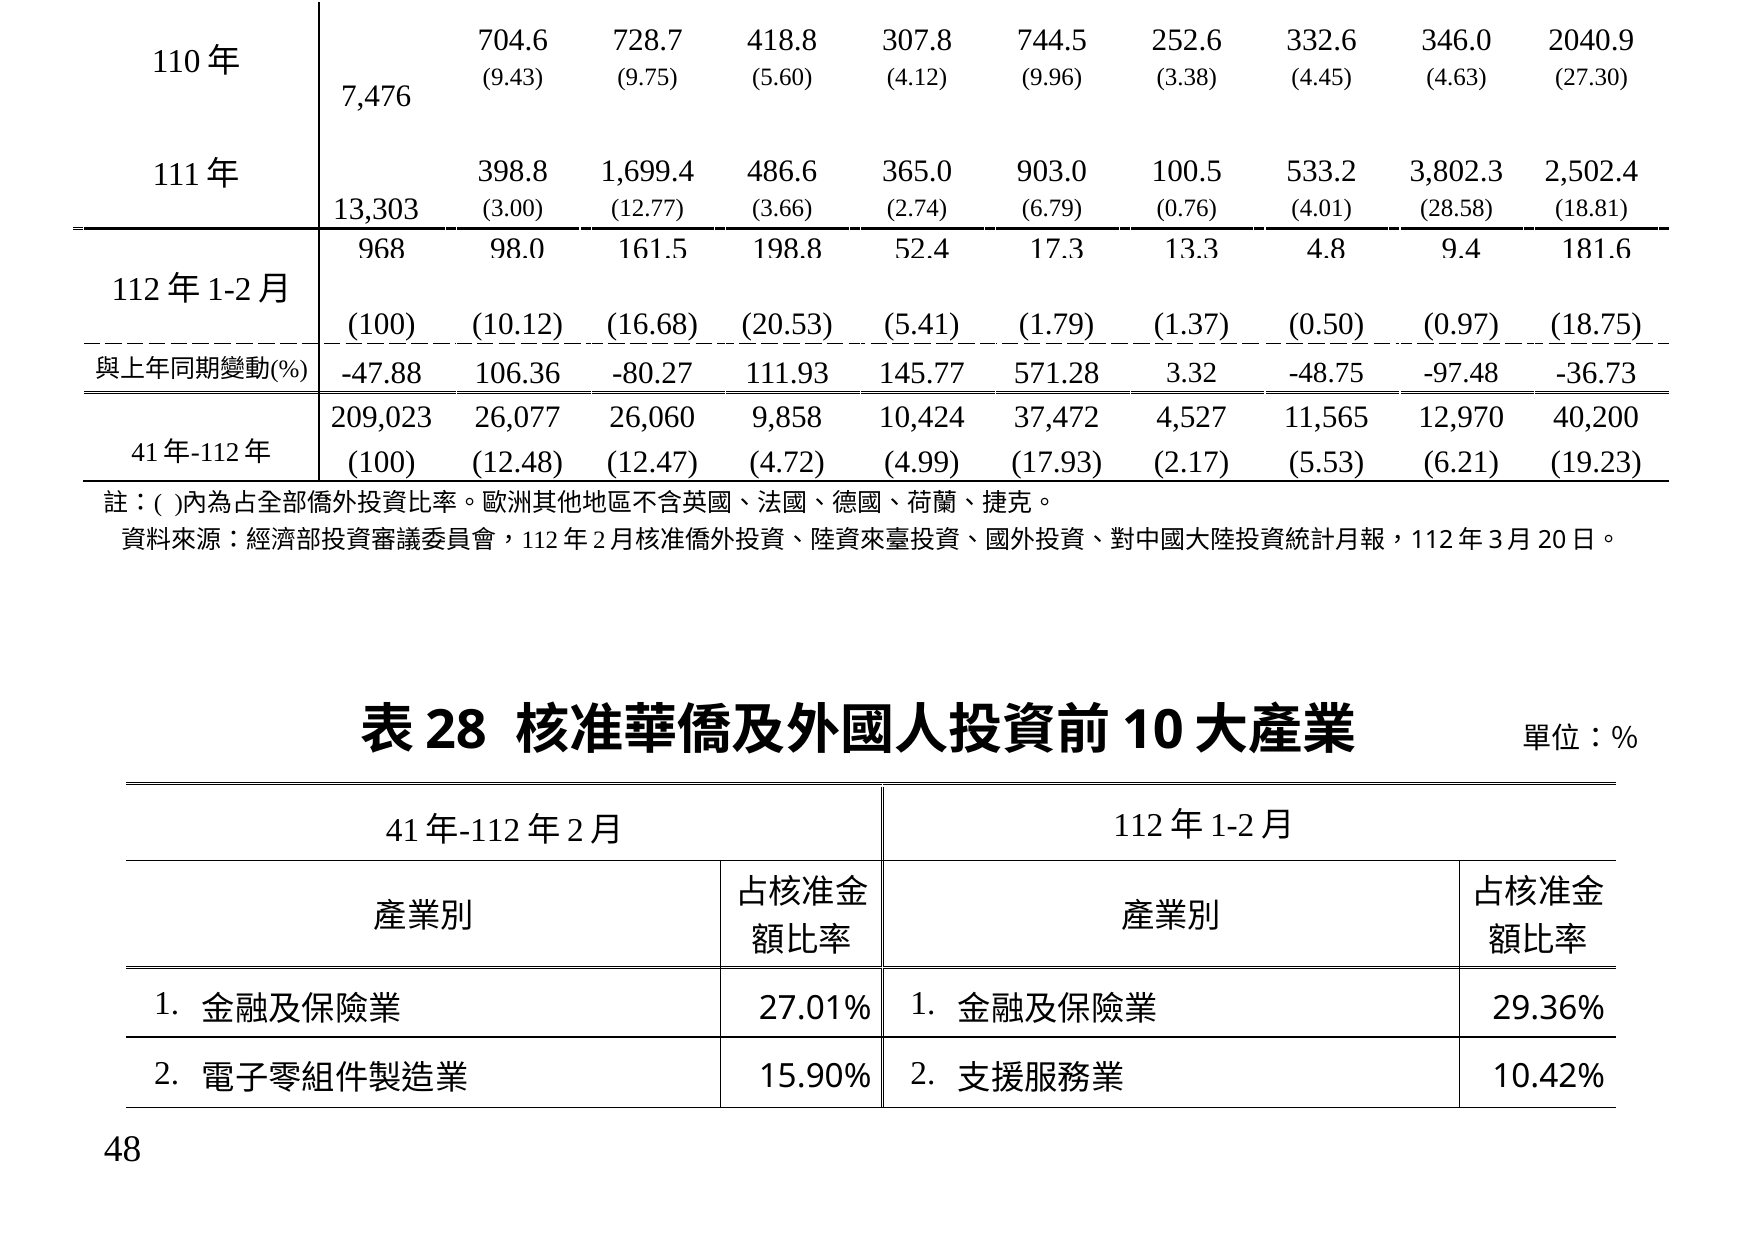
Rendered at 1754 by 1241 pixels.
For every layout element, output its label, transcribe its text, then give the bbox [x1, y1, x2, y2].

table_cell 98.0 [457, 230, 591, 258]
table_cell 1. [126, 969, 190, 1036]
table_cell 365.0 (2.74) [850, 114, 984, 227]
table_cell 占核准金額比率 [1460, 861, 1616, 966]
table_cell 1. [884, 969, 946, 1036]
table_cell 10.42% [1460, 1038, 1616, 1107]
table_cell [73, 391, 83, 435]
table_cell 111年 [73, 114, 318, 227]
table_cell 100.5 (0.76) [1120, 114, 1253, 227]
table_cell 3,802.3 (28.58) [1389, 114, 1523, 227]
table_cell (1.37) [1131, 258, 1264, 342]
table_cell 10,424 [861, 394, 995, 435]
table_cell 4.8 [1266, 230, 1399, 258]
table_cell (10.12) [457, 258, 591, 342]
table_cell -48.75 [1266, 343, 1399, 391]
table_cell 37,472 [996, 394, 1130, 435]
table_cell 2,502.4 (18.81) [1524, 114, 1658, 227]
table_cell (100) [320, 435, 456, 479]
table_cell 41年-112年 2月 [84, 394, 318, 479]
table_cell 9.4 [1401, 230, 1534, 258]
table_cell 29.36% [1460, 969, 1616, 1036]
table_cell -36.73 [1535, 343, 1669, 391]
table_cell (0.97) [1401, 258, 1534, 342]
table_cell 支援服務業 [946, 1038, 1459, 1107]
table_cell 161.5 [592, 230, 725, 258]
table_cell 252.6 (3.38) [1120, 2, 1253, 114]
table_cell 486.6 (3.66) [715, 114, 849, 227]
table_cell 968 , [320, 230, 456, 258]
table_cell 2. [126, 1038, 190, 1107]
table_cell 418.8 (5.60) [715, 2, 849, 114]
table_cell -97.48 [1401, 343, 1534, 391]
table_cell 145.77 [861, 343, 995, 391]
table_cell 產業別 [884, 861, 1459, 966]
table_cell (100) [320, 258, 456, 342]
table_cell [73, 230, 83, 258]
table_cell [73, 435, 83, 479]
table_cell 209,023 [320, 394, 456, 435]
table_cell [1659, 114, 1669, 227]
table_cell 17.3 [996, 230, 1130, 258]
table_cell 13.3 [1131, 230, 1264, 258]
table_cell 2. [884, 1038, 946, 1107]
table_cell 7,476 [320, 2, 445, 114]
table_cell 電子零組件製造業 [190, 1038, 720, 1107]
table_cell 346.0 (4.63) [1389, 2, 1523, 114]
table_cell 3.32 [1131, 343, 1264, 391]
table_cell 112年1-2月 [84, 230, 318, 342]
text 註：( )內為占全部僑外投資比率。歐洲其他地區不含英國、法國、德國、荷蘭、捷克。 [103, 482, 1639, 519]
table_cell 106.36 [457, 343, 591, 391]
table_cell -47.88 [320, 343, 456, 391]
table_cell 27.01% [721, 969, 881, 1036]
table_cell (17.93) [996, 435, 1130, 479]
table_cell [73, 258, 83, 342]
table_header 41年-112年2月 [126, 785, 882, 860]
table_cell (18.75) [1535, 258, 1669, 342]
table_cell 728.7 (9.75) [581, 2, 714, 114]
table_cell 產業別 [126, 861, 720, 966]
table_cell (4.72) [726, 435, 860, 479]
table_cell (5.53) [1266, 435, 1399, 479]
table_cell 533.2 (4.01) [1254, 114, 1388, 227]
table_cell 金融及保險業 [946, 969, 1459, 1036]
table_cell 198.8 [726, 230, 860, 258]
table_cell 金融及保險業 [190, 969, 720, 1036]
table_cell (19.23) [1535, 435, 1669, 479]
table_cell (4.99) [861, 435, 995, 479]
table_cell 181.6 [1535, 230, 1669, 258]
table_cell 1,699.4 (12.77) [581, 114, 714, 227]
table_cell (12.48) [457, 435, 591, 479]
table_cell [73, 343, 83, 391]
text 資料來源：經濟部投資審議委員會，112年2月核准僑外投資、陸資來臺投資、國外投資、對中國大陸投資統計月報，112年3月20日。 [103, 519, 1639, 557]
table_header 112年1-2月 [883, 785, 1616, 860]
table_cell 15.90% [721, 1038, 881, 1107]
table_cell (5.41) [861, 258, 995, 342]
table_cell 13,303 [320, 114, 445, 227]
table_cell [1659, 1, 1669, 114]
table_cell 52.4 [861, 230, 995, 258]
table_cell (1.79) [996, 258, 1130, 342]
table_cell 744.5 (9.96) [985, 2, 1119, 114]
table_cell 26,077 [457, 394, 591, 435]
table_cell (6.21) [1401, 435, 1534, 479]
subtitle 表28 核准華僑及外國人投資前10大產業 單位：％ [103, 669, 1639, 782]
table_cell 307.8 (4.12) [850, 2, 984, 114]
table_cell 571.28 [996, 343, 1130, 391]
table_cell 903.0 (6.79) [985, 114, 1119, 227]
table_cell 398.8 (3.00) [446, 114, 579, 227]
table_cell 12,970 [1401, 394, 1534, 435]
table_cell (16.68) [592, 258, 725, 342]
table_cell 4,527 [1131, 394, 1264, 435]
table_cell 332.6 (4.45) [1254, 2, 1388, 114]
table_cell 占核准金額比率 [721, 861, 881, 966]
table_cell 2040.9 (27.30) [1524, 2, 1658, 114]
table_cell 9,858 [726, 394, 860, 435]
table_cell 111.93 [726, 343, 860, 391]
table_cell 40,200 [1535, 394, 1669, 435]
table_cell (12.47) [592, 435, 725, 479]
table_cell (2.17) [1131, 435, 1264, 479]
table_cell (0.50) [1266, 258, 1399, 342]
table_cell -80.27 [592, 343, 725, 391]
table_cell 與上年同期變動(%) [84, 343, 318, 391]
table_cell 11,565 [1266, 394, 1399, 435]
table_cell 26,060 [592, 394, 725, 435]
table_cell (20.53) [726, 258, 860, 342]
table_cell 110年 [73, 2, 318, 114]
table_cell 704.6 (9.43) [446, 2, 579, 114]
